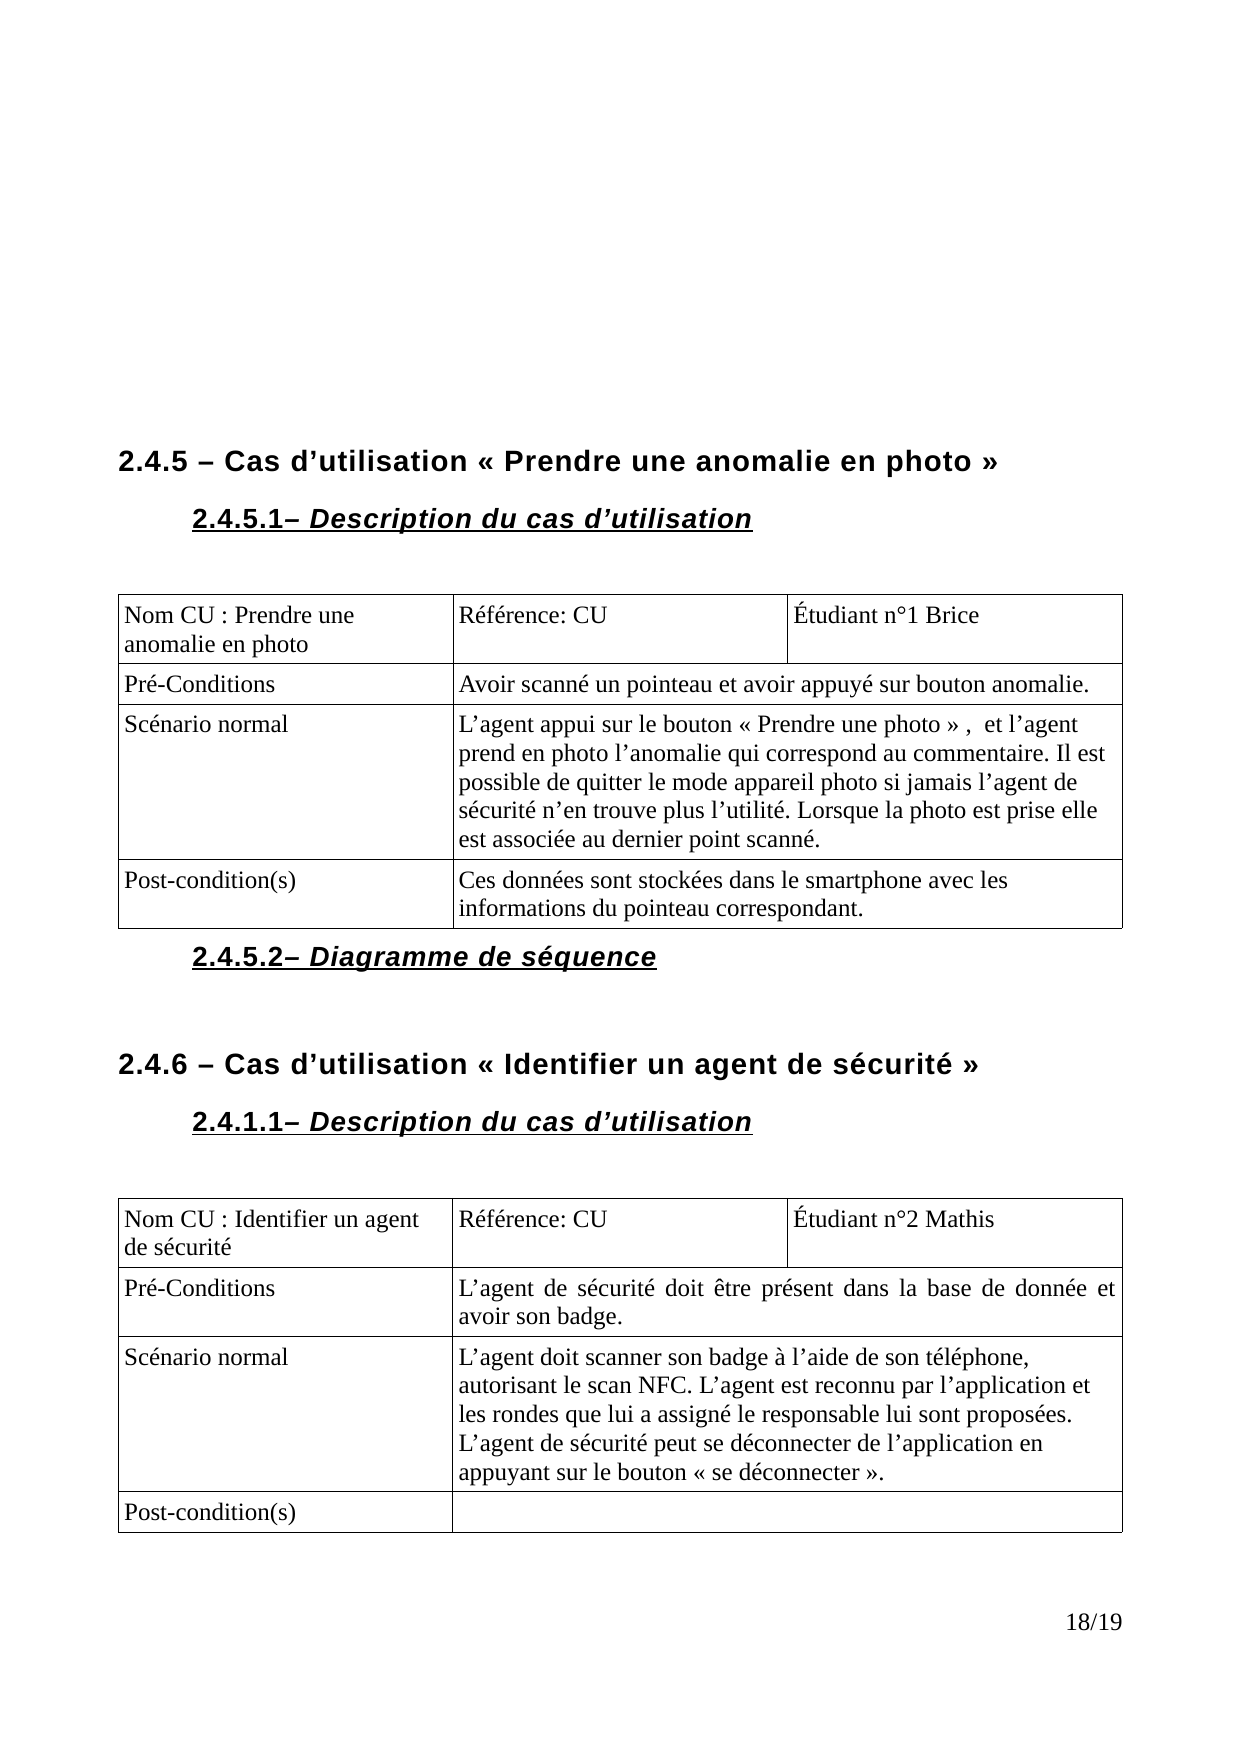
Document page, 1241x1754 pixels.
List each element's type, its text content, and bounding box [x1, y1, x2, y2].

table_cell Post-condition(s) [119, 860, 453, 928]
table_header Étudiant n°2 Mathis [788, 1199, 1122, 1267]
subtitle 2.4.5.2– Diagramme de séquence [118, 941, 1122, 972]
table_cell Scénario normal [119, 1337, 452, 1491]
table_cell Post-condition(s) [119, 1492, 452, 1532]
table_cell Pré-Conditions [119, 664, 453, 703]
table_cell L’agent doit scanner son badge à l’aide de son téléphone, autorisant le scan NFC. L’agent est reconnu par l’application et les rondes que lui a assigné le responsable lui sont proposées. L’agent de sécurité peut se déconnecter de l’application en appuyant sur le bouton « se déconnecter ». [453, 1337, 1122, 1491]
table_cell Avoir scanné un pointeau et avoir appuyé sur bouton anomalie. [454, 664, 1122, 703]
subtitle 2.4.6 – Cas d’utilisation « Identifier un agent de sécurité » [118, 1047, 1122, 1081]
table_header Nom CU : Identifier un agent de sécurité [119, 1199, 452, 1267]
subtitle 2.4.5.1– Description du cas d’utilisation [118, 502, 1122, 534]
table_cell Pré-Conditions [119, 1268, 452, 1336]
table_cell L’agent appui sur le bouton « Prendre une photo » , et l’agent prend en photo l’anomalie qui correspond au commentaire. Il est possible de quitter le mode appareil photo si jamais l’agent de sécurité n’en trouve plus l’utilité. Lorsque la photo est prise elle est associée au dernier point scanné. [454, 705, 1122, 859]
table_header Référence: CU [454, 595, 787, 663]
table_cell Scénario normal [119, 705, 453, 859]
table_cell Ces données sont stockées dans le smartphone avec les informations du pointeau correspondant. [454, 860, 1122, 928]
table_header Étudiant n°1 Brice [788, 595, 1122, 663]
table_cell L’agent de sécurité doit être présent dans la base de donnée et avoir son badge. [453, 1268, 1122, 1336]
table_header Nom CU : Prendre une anomalie en photo [119, 595, 453, 663]
table_header Référence: CU [453, 1199, 787, 1267]
table_cell [453, 1492, 1122, 1532]
subtitle 2.4.1.1– Description du cas d’utilisation [118, 1106, 1122, 1138]
subtitle 2.4.5 – Cas d’utilisation « Prendre une anomalie en photo » [118, 443, 1122, 477]
